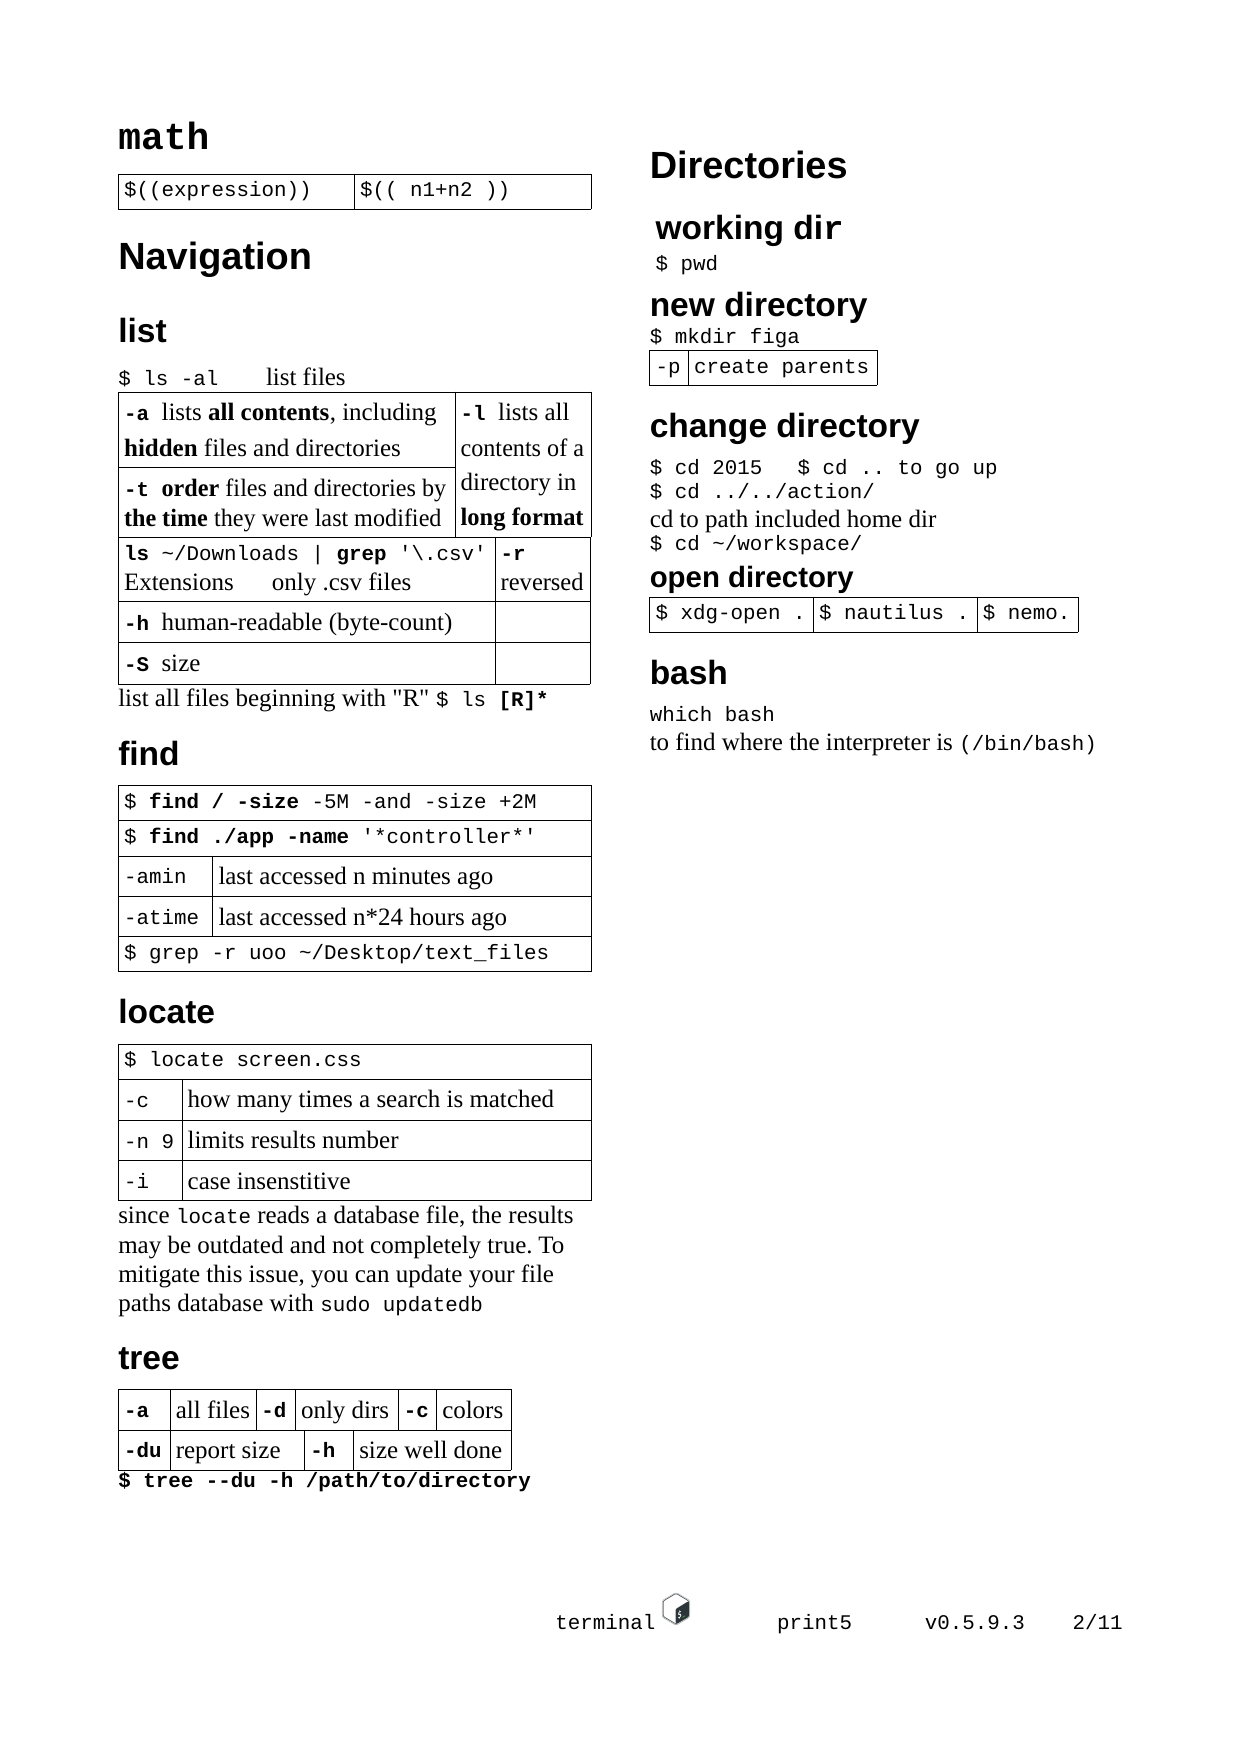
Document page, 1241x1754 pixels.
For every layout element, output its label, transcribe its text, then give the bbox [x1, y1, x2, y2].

table_header -l lists all contents of a directory in long format [456, 393, 591, 537]
text to find where the interpreter is (/bin/bash) [649, 727, 1122, 757]
table_cell -h [305, 1431, 353, 1470]
table_cell report size [171, 1431, 304, 1470]
table_header only dirs [296, 1390, 398, 1429]
table_header $((expression)) [119, 175, 354, 209]
text cd to path included home dir [649, 504, 1122, 533]
table_cell -i [119, 1161, 182, 1200]
text $ cd ~/workspace/ [649, 533, 1122, 557]
table_cell -atime [119, 897, 212, 936]
subtitle locate [118, 992, 591, 1031]
table_header -a [119, 1390, 170, 1429]
table_header $ xdg-open . [650, 598, 813, 632]
table_cell $ grep -r uoo ~/Desktop/text_files [119, 937, 591, 971]
text which bash [649, 704, 1122, 727]
table_cell -du [119, 1431, 170, 1470]
table_cell $ find ./app -name '*controller*' [119, 821, 591, 856]
table_header -a lists all contents, including hidden files and directories [119, 393, 455, 467]
table_header -d [257, 1390, 295, 1429]
table_cell last accessed n*24 hours ago [213, 897, 591, 936]
subtitle list [118, 311, 591, 349]
table_header create parents [689, 351, 877, 385]
text $ ls -al list files [118, 362, 591, 392]
text $ cd 2015 $ cd .. to go up [649, 457, 1122, 481]
table_header all files [171, 1390, 256, 1429]
table_header -c [399, 1390, 436, 1429]
subtitle new directory [649, 285, 1122, 323]
table_cell -h human-readable (byte-count) [119, 602, 495, 642]
table_cell limits results number [183, 1121, 591, 1160]
table_cell -amin [119, 857, 212, 896]
table_header ls ~/Downloads | grep '\.csv' Extensions only .csv files [119, 538, 495, 601]
table_cell case insenstitive [183, 1161, 591, 1200]
text $ tree --du -h /path/to/directory [118, 1470, 591, 1493]
subtitle bash [649, 653, 1122, 691]
table_cell [496, 602, 590, 642]
subtitle math [118, 118, 591, 161]
text since locate reads a database file, the results may be outdated and not completely true. To mitigate this issue, you can update your file paths database with sudo updatedb [118, 1201, 591, 1317]
table_cell -t order files and directories by the time they were last modified [119, 468, 455, 537]
table_header $ find / -size -5M -and -size +2M [119, 786, 591, 820]
table_header $ nautilus . [814, 598, 977, 632]
table_header working dir $ pwd [650, 199, 886, 282]
picture [655, 1588, 697, 1630]
table_header -p [650, 351, 688, 385]
subtitle change directory [649, 406, 1122, 445]
table_cell -S size [119, 643, 495, 683]
table_cell last accessed n minutes ago [213, 857, 591, 896]
table_cell -n 9 [119, 1121, 182, 1160]
table_cell size well done [354, 1431, 511, 1470]
table_header $(( n1+n2 )) [355, 175, 591, 209]
table_header $ locate screen.css [119, 1045, 591, 1079]
subtitle Navigation [118, 234, 591, 277]
text list all files beginning with "R" $ ls [R]* [118, 683, 591, 713]
subtitle tree [118, 1338, 591, 1377]
subtitle open directory [649, 560, 1122, 594]
table_cell how many times a search is matched [183, 1080, 591, 1120]
table_header colors [437, 1390, 511, 1429]
table_header -r reversed [496, 538, 590, 601]
table_header $ nemo. [978, 598, 1078, 632]
text $ mkdir figa [649, 326, 1122, 350]
table_cell -c [119, 1080, 182, 1120]
table_header [886, 199, 1122, 282]
text $ cd ../../action/ [649, 481, 1122, 504]
subtitle find [118, 734, 591, 773]
subtitle Directories [649, 143, 1122, 187]
table_cell [496, 643, 590, 683]
